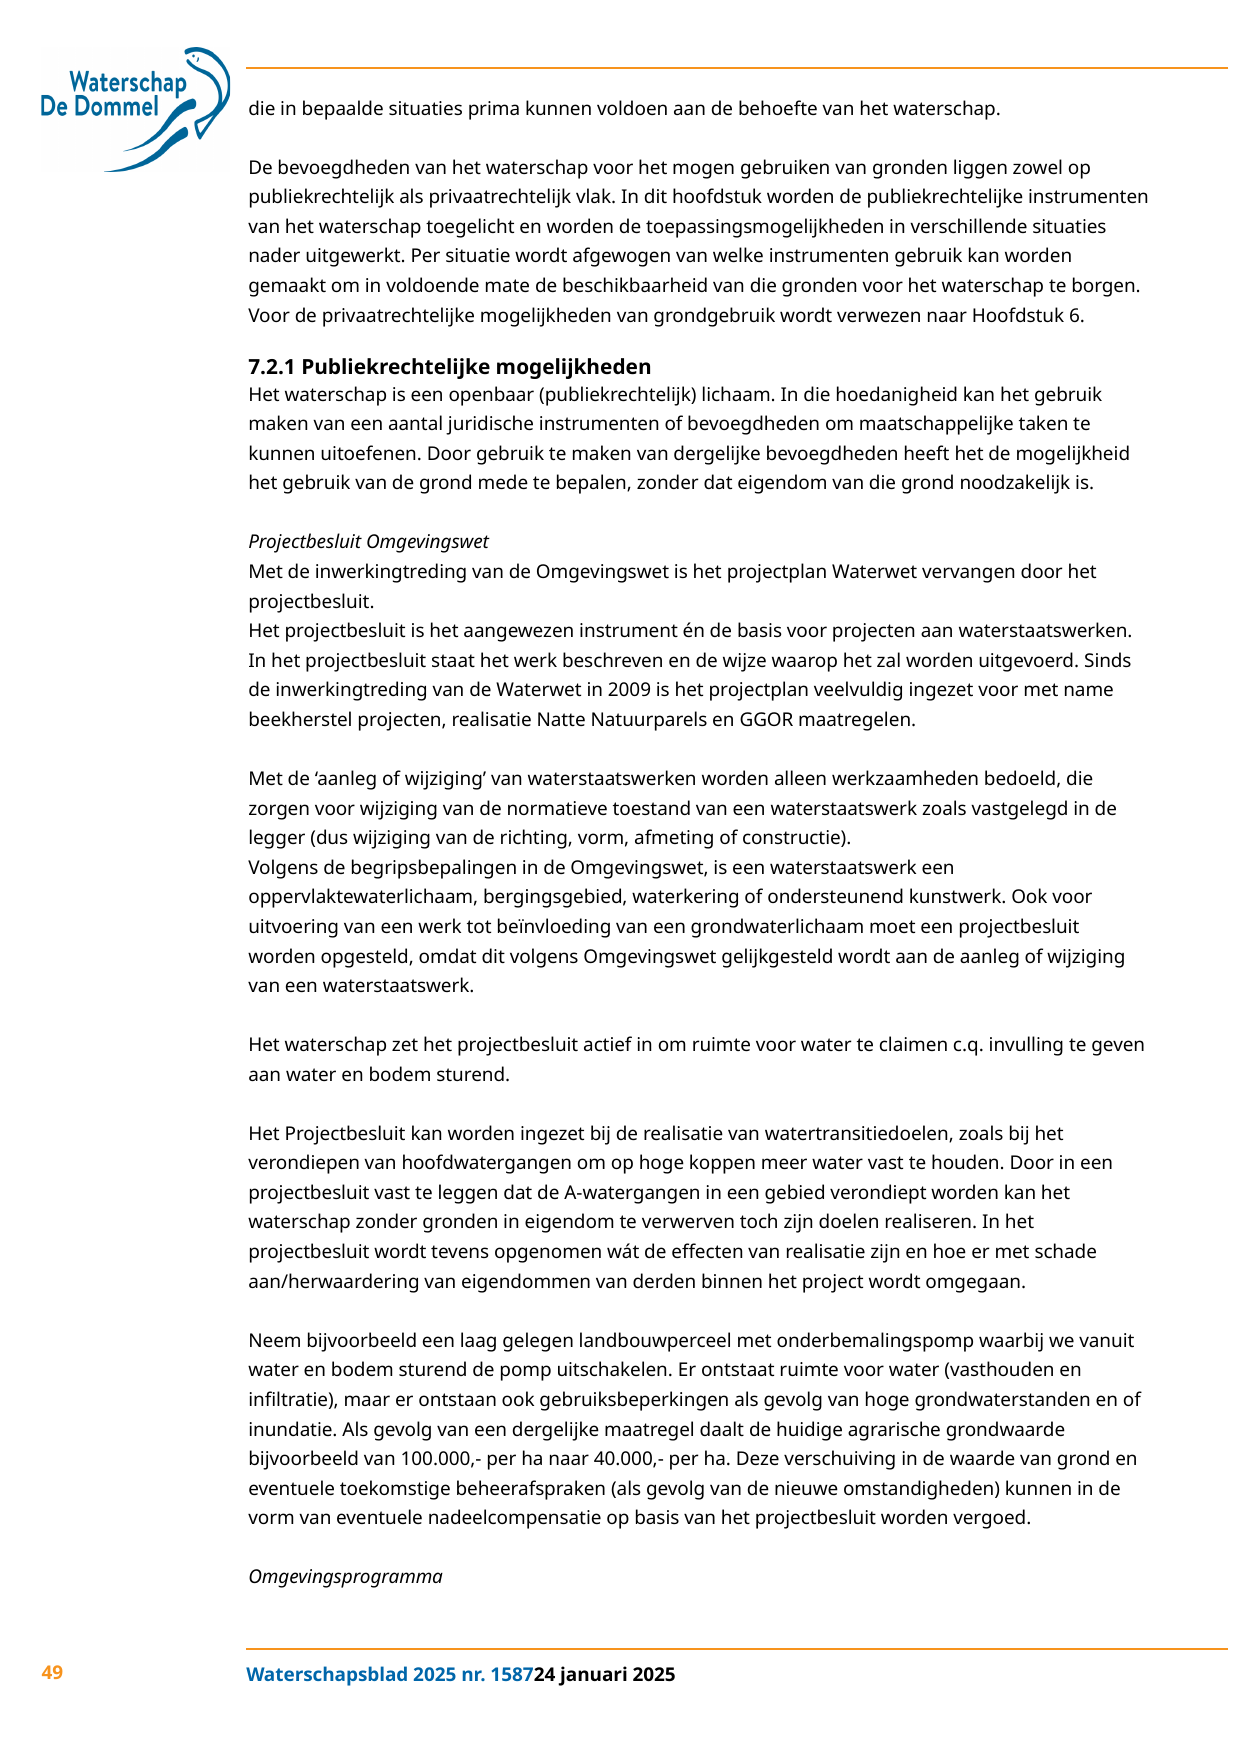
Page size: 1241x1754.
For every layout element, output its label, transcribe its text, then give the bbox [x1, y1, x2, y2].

table_header Het Projectbesluit kan worden ingezet bij de realisatie van watertransitiedoelen, zoals bij het verondiepen van hoofdwatergangen om op hoge koppen meer water vast te houden. Door in een projectbesluit vast te leggen dat de A-watergangen in een gebied verondiept worden kan het waterschap zonder gronden in eigendom te verwerven toch zijn doelen realiseren. In het projectbesluit wordt tevens opgenomen wát de effecten van realisatie zijn en hoe er met schade aan/herwaardering van eigendommen van derden binnen het project wordt omgegaan. Neem bijvoorbeeld een laag gelegen landbouwperceel met onderbemalingspomp waarbij we vanuit water en bodem sturend de pomp uitschakelen. Er ontstaat ruimte voor water (vasthouden en infiltratie), maar er ontstaan ook gebruiksbeperkingen als gevolg van hoge grondwaterstanden en of inundatie. Als gevolg van een dergelijke maatregel daalt de huidige agrarische grondwaarde bijvoorbeeld van 100.000,- per ha naar 40.000,- per ha. Deze verschuiving in de waarde van grond en eventuele toekomstige beheerafspraken (als gevolg van de nieuwe omstandigheden) kunnen in de vorm van eventuele nadeelcompensatie op basis van het projectbesluit worden vergoed. [248, 1120, 1152, 1530]
text De bevoegdheden van het waterschap voor het mogen gebruiken van gronden liggen zowel op publiekrechtelijk als privaatrechtelijk vlak. In dit hoofdstuk worden de publiekrechtelijke instrumenten van het waterschap toegelicht en worden de toepassingsmogelijkheden in verschillende situaties nader uitgewerkt. Per situatie wordt afgewogen van welke instrumenten gebruik kan worden gemaakt om in voldoende mate de beschikbaarheid van die gronden voor het waterschap te borgen. Voor de privaatrechtelijke mogelijkheden van grondgebruik wordt verwezen naar Hoofdstuk 6. [248, 154, 1152, 328]
text Volgens de begripsbepalingen in de Omgevingswet, is een waterstaatswerk een oppervlaktewaterlichaam, bergingsgebied, waterkering of ondersteunend kunstwerk. Ook voor uitvoering van een werk tot beïnvloeding van een grondwaterlichaam moet een projectbesluit worden opgesteld, omdat dit volgens Omgevingswet gelijkgesteld wordt aan de aanleg of wijziging van een waterstaatswerk. [248, 854, 1152, 998]
table_header Het waterschap zet het projectbesluit actief in om ruimte voor water te claimen c.q. invulling te geven aan water en bodem sturend. [248, 1032, 1152, 1087]
text Het waterschap is een openbaar (publiekrechtelijk) lichaam. In die hoedanigheid kan het gebruik maken van een aantal juridische instrumenten of bevoegdheden om maatschappelijke taken te kunnen uitoefenen. Door gebruik te maken van dergelijke bevoegdheden heeft het de mogelijkheid het gebruik van de grond mede te bepalen, zonder dat eigendom van die grond noodzakelijk is. [248, 381, 1152, 495]
text Omgevingsprogramma [248, 1563, 1152, 1589]
text Projectbesluit Omgevingswet [248, 529, 1152, 554]
text Met de ‘aanleg of wijziging’ van waterstaatswerken worden alleen werkzaamheden bedoeld, die zorgen voor wijziging van de normatieve toestand van een waterstaatswerk zoals vastgelegd in de legger (dus wijziging van de richting, vorm, afmeting of constructie). [248, 765, 1152, 850]
text Met de inwerkingtreding van de Omgevingswet is het projectplan Waterwet vervangen door het projectbesluit. [248, 558, 1152, 613]
picture [45, 99, 51, 111]
picture [41, 47, 231, 172]
text Het projectbesluit is het aangewezen instrument én de basis voor projecten aan waterstaatswerken. In het projectbesluit staat het werk beschreven en de wijze waarop het zal worden uitgevoerd. Sinds de inwerkingtreding van de Waterwet in 2009 is het projectplan veelvuldig ingezet voor met name beekherstel projecten, realisatie Natte Natuurparels en GGOR maatregelen. [248, 617, 1152, 732]
picture [198, 118, 210, 131]
picture [204, 47, 231, 76]
text 7.2.1 Publiekrechtelijke mogelijkheden [248, 352, 1152, 381]
text die in bepaalde situaties prima kunnen voldoen aan de behoefte van het waterschap. [248, 95, 1152, 121]
